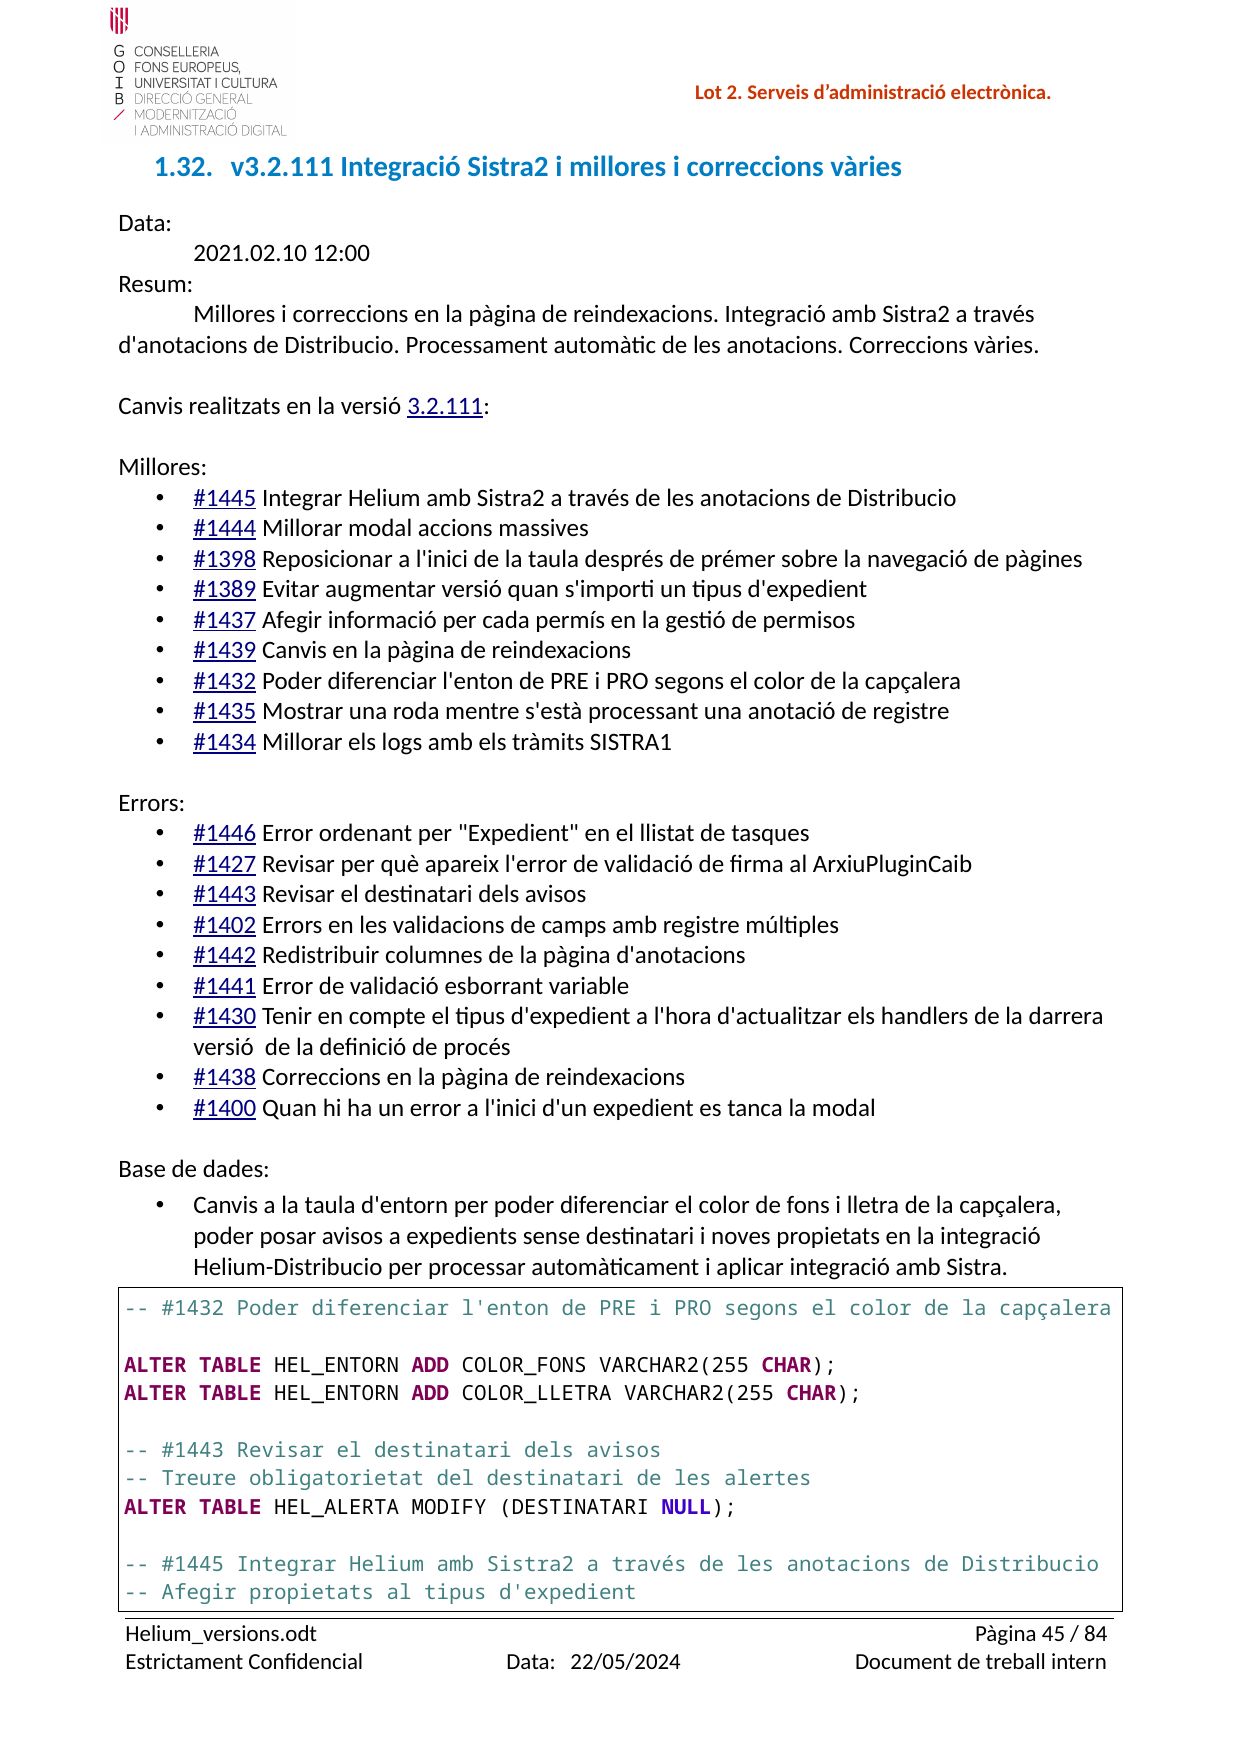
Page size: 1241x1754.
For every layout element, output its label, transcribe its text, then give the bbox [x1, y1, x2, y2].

list Canvis a la taula d'entorn per poder diferenciar el color de fons i lletra de la capçalera, poder posar avisos a expedients sense destinatari i noves propietats en la integració Helium-Distribucio per processar automàticament i aplicar integració amb Sistra. [156, 1189, 1122, 1281]
list #1430 Tenir en compte el tipus d'expedient a l'hora d'actualitzar els handlers de la darrera versió de la definició de procés [156, 1001, 1122, 1062]
subtitle v3.2.111 Integració Sistra2 i millores i correccions vàries [153, 148, 1122, 183]
text 2021.02.10 12:00 [118, 237, 1122, 268]
list #1442 Redistribuir columnes de la pàgina d'anotacions [156, 939, 1122, 970]
list #1389 Evitar augmentar versió quan s'importi un tipus d'expedient [156, 573, 1122, 604]
table_header -- #1432 Poder diferenciar l'enton de PRE i PRO segons el color de la capçalera ALTER TABLE HEL_ENTORN ADD COLOR_FONS VARCHAR2(255 CHAR); ALTER TABLE HEL_ENTORN ADD COLOR_LLETRA VARCHAR2(255 CHAR); -- #1443 Revisar el destinatari dels avisos -- Treure obligatorietat del destinatari de les alertes ALTER TABLE HEL_ALERTA MODIFY (DESTINATARI NULL); -- #1445 Integrar Helium amb Sistra2 a través de les anotacions de Distribucio -- Afegir propietats al tipus d'expedient [119, 1288, 1122, 1611]
text Millores i correccions en la pàgina de reindexacions. Integració amb Sistra2 a través d'anotacions de Distribucio. Processament automàtic de les anotacions. Correccions vàries. [118, 298, 1122, 359]
list #1432 Poder diferenciar l'enton de PRE i PRO segons el color de la capçalera [156, 665, 1122, 695]
list #1402 Errors en les validacions de camps amb registre múltiples [156, 909, 1122, 939]
text Resum: [118, 268, 1122, 298]
list #1443 Revisar el destinatari dels avisos [156, 878, 1122, 909]
text Millores: [118, 451, 1122, 482]
text Base de dades: [118, 1153, 1122, 1184]
text Data: [118, 207, 1122, 237]
list #1434 Millorar els logs amb els tràmits SISTRA1 [156, 726, 1122, 756]
list #1427 Revisar per què apareix l'error de validació de firma al ArxiuPluginCaib [156, 848, 1122, 878]
picture [100, 0, 297, 144]
list #1398 Reposicionar a l'inici de la taula després de prémer sobre la navegació de pàgines [156, 543, 1122, 573]
list #1445 Integrar Helium amb Sistra2 a través de les anotacions de Distribucio [156, 482, 1122, 512]
list #1438 Correccions en la pàgina de reindexacions [156, 1062, 1122, 1092]
list #1441 Error de validació esborrant variable [156, 970, 1122, 1001]
list #1446 Error ordenant per "Expedient" en el llistat de tasques [156, 817, 1122, 848]
list #1435 Mostrar una roda mentre s'està processant una anotació de registre [156, 695, 1122, 726]
list #1444 Millorar modal accions massives [156, 512, 1122, 543]
list #1437 Afegir informació per cada permís en la gestió de permisos [156, 604, 1122, 634]
list #1439 Canvis en la pàgina de reindexacions [156, 634, 1122, 665]
list #1400 Quan hi ha un error a l'inici d'un expedient es tanca la modal [156, 1092, 1122, 1123]
text Canvis realitzats en la versió 3.2.111: [118, 390, 1122, 421]
text Errors: [118, 787, 1122, 817]
